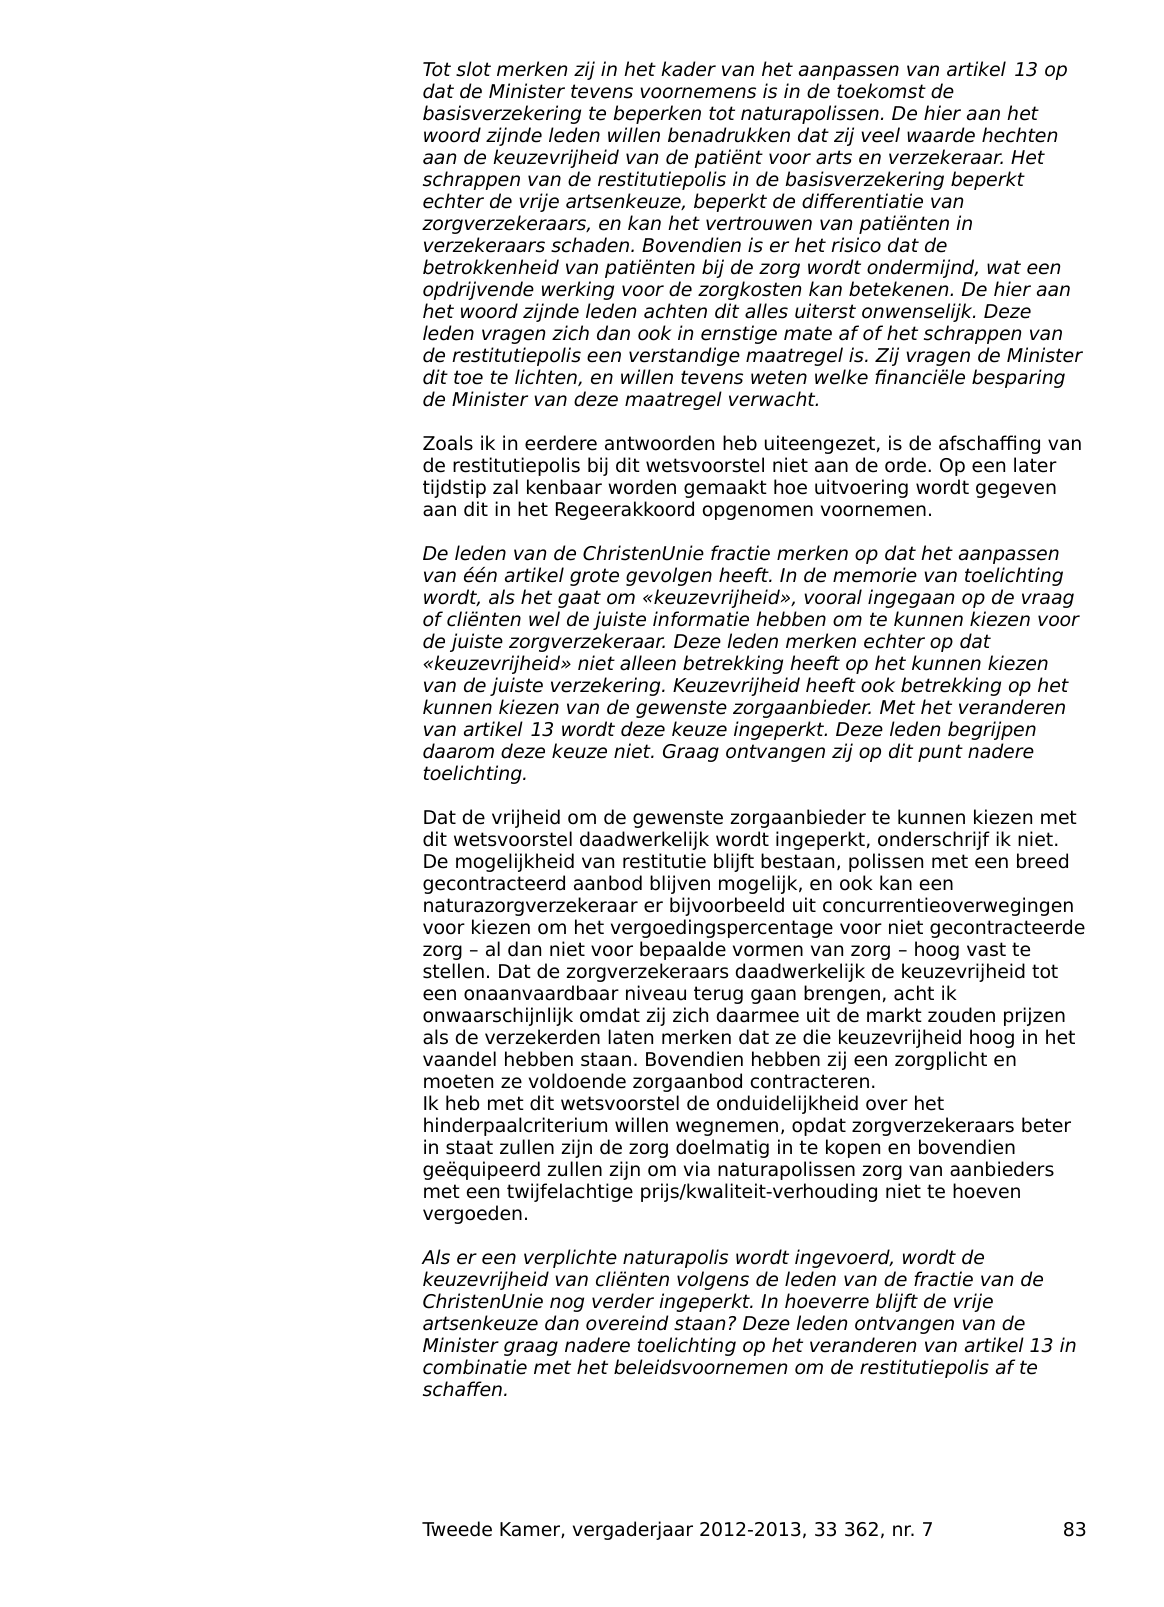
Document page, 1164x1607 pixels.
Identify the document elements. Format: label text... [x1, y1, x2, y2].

text Zoals ik in eerdere antwoorden heb uiteengezet, is de afschaffing van de restitutiepolis bij dit wetsvoorstel niet aan de orde. Op een later tijdstip zal kenbaar worden gemaakt hoe uitvoering wordt gegeven aan dit in het Regeerakkoord opgenomen voornemen. [422, 433, 1087, 521]
text De leden van de ChristenUnie fractie merken op dat het aanpassen van één artikel grote gevolgen heeft. In de memorie van toelichting wordt, als het gaat om «keuzevrijheid», vooral ingegaan op de vraag of cliënten wel de juiste informatie hebben om te kunnen kiezen voor de juiste zorgverzekeraar. Deze leden merken echter op dat «keuzevrijheid» niet alleen betrekking heeft op het kunnen kiezen van de juiste verzekering. Keuzevrijheid heeft ook betrekking op het kunnen kiezen van de gewenste zorgaanbieder. Met het veranderen van artikel 13 wordt deze keuze ingeperkt. Deze leden begrijpen daarom deze keuze niet. Graag ontvangen zij op dit punt nadere toelichting. [422, 543, 1087, 785]
text Dat de vrijheid om de gewenste zorgaanbieder te kunnen kiezen met dit wetsvoorstel daadwerkelijk wordt ingeperkt, onderschrijf ik niet. De mogelijkheid van restitutie blijft bestaan, polissen met een breed gecontracteerd aanbod blijven mogelijk, en ook kan een naturazorgverzekeraar er bijvoorbeeld uit concurrentieoverwegingen voor kiezen om het vergoedingspercentage voor niet gecontracteerde zorg – al dan niet voor bepaalde vormen van zorg – hoog vast te stellen. Dat de zorgverzekeraars daadwerkelijk de keuzevrijheid tot een onaanvaardbaar niveau terug gaan brengen, acht ik onwaarschijnlijk omdat zij zich daarmee uit de markt zouden prijzen als de verzekerden laten merken dat ze die keuzevrijheid hoog in het vaandel hebben staan. Bovendien hebben zij een zorgplicht en moeten ze voldoende zorgaanbod contracteren. [422, 807, 1087, 1093]
text Tot slot merken zij in het kader van het aanpassen van artikel 13 op dat de Minister tevens voornemens is in de toekomst de basisverzekering te beperken tot naturapolissen. De hier aan het woord zijnde leden willen benadrukken dat zij veel waarde hechten aan de keuzevrijheid van de patiënt voor arts en verzekeraar. Het schrappen van de restitutiepolis in de basisverzekering beperkt echter de vrije artsenkeuze, beperkt de differentiatie van zorgverzekeraars, en kan het vertrouwen van patiënten in verzekeraars schaden. Bovendien is er het risico dat de betrokkenheid van patiënten bij de zorg wordt ondermijnd, wat een opdrijvende werking voor de zorgkosten kan betekenen. De hier aan het woord zijnde leden achten dit alles uiterst onwenselijk. Deze leden vragen zich dan ook in ernstige mate af of het schrappen van de restitutiepolis een verstandige maatregel is. Zij vragen de Minister dit toe te lichten, en willen tevens weten welke financiële besparing de Minister van deze maatregel verwacht. [422, 59, 1087, 411]
text Als er een verplichte naturapolis wordt ingevoerd, wordt de keuzevrijheid van cliënten volgens de leden van de fractie van de ChristenUnie nog verder ingeperkt. In hoeverre blijft de vrije artsenkeuze dan overeind staan? Deze leden ontvangen van de Minister graag nadere toelichting op het veranderen van artikel 13 in combinatie met het beleidsvoornemen om de restitutiepolis af te schaffen. [422, 1247, 1087, 1401]
text Ik heb met dit wetsvoorstel de onduidelijkheid over het hinderpaalcriterium willen wegnemen, opdat zorgverzekeraars beter in staat zullen zijn de zorg doelmatig in te kopen en bovendien geëquipeerd zullen zijn om via naturapolissen zorg van aanbieders met een twijfelachtige prijs/kwaliteit-verhouding niet te hoeven vergoeden. [422, 1093, 1087, 1224]
